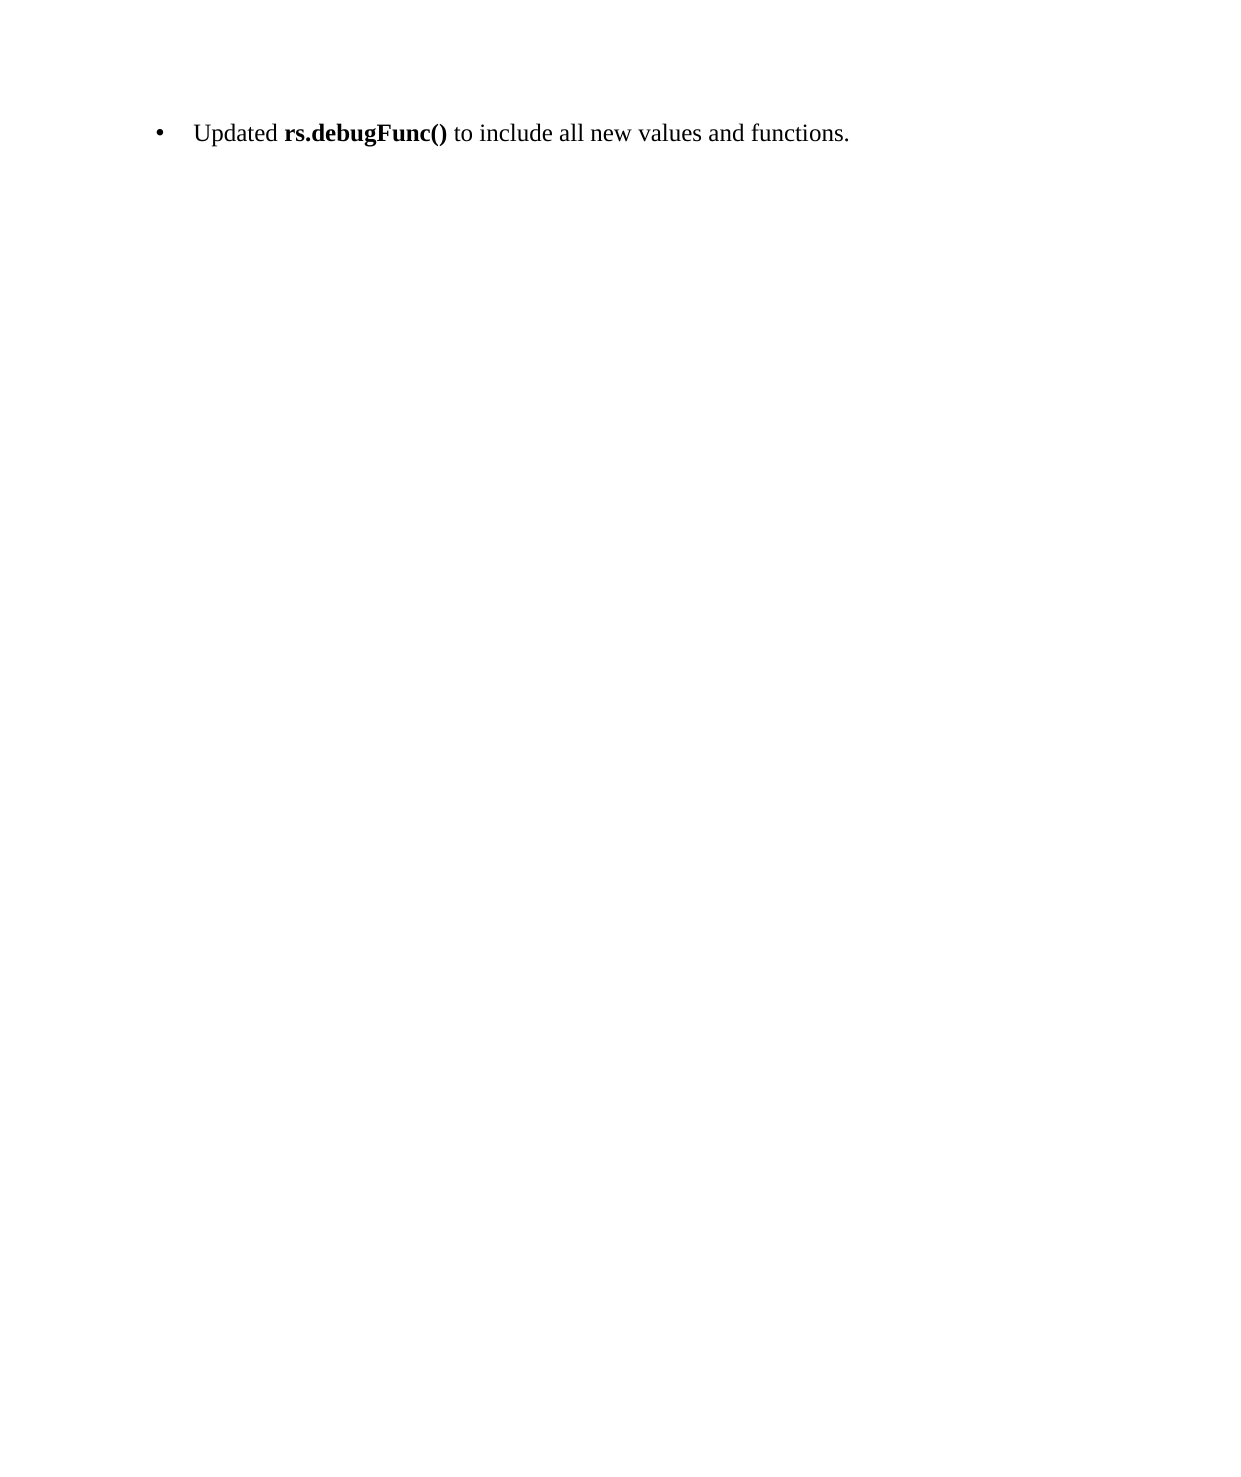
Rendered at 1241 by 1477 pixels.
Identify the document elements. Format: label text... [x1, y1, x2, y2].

list Updated rs.debugFunc() to include all new values and functions. [156, 118, 1122, 147]
